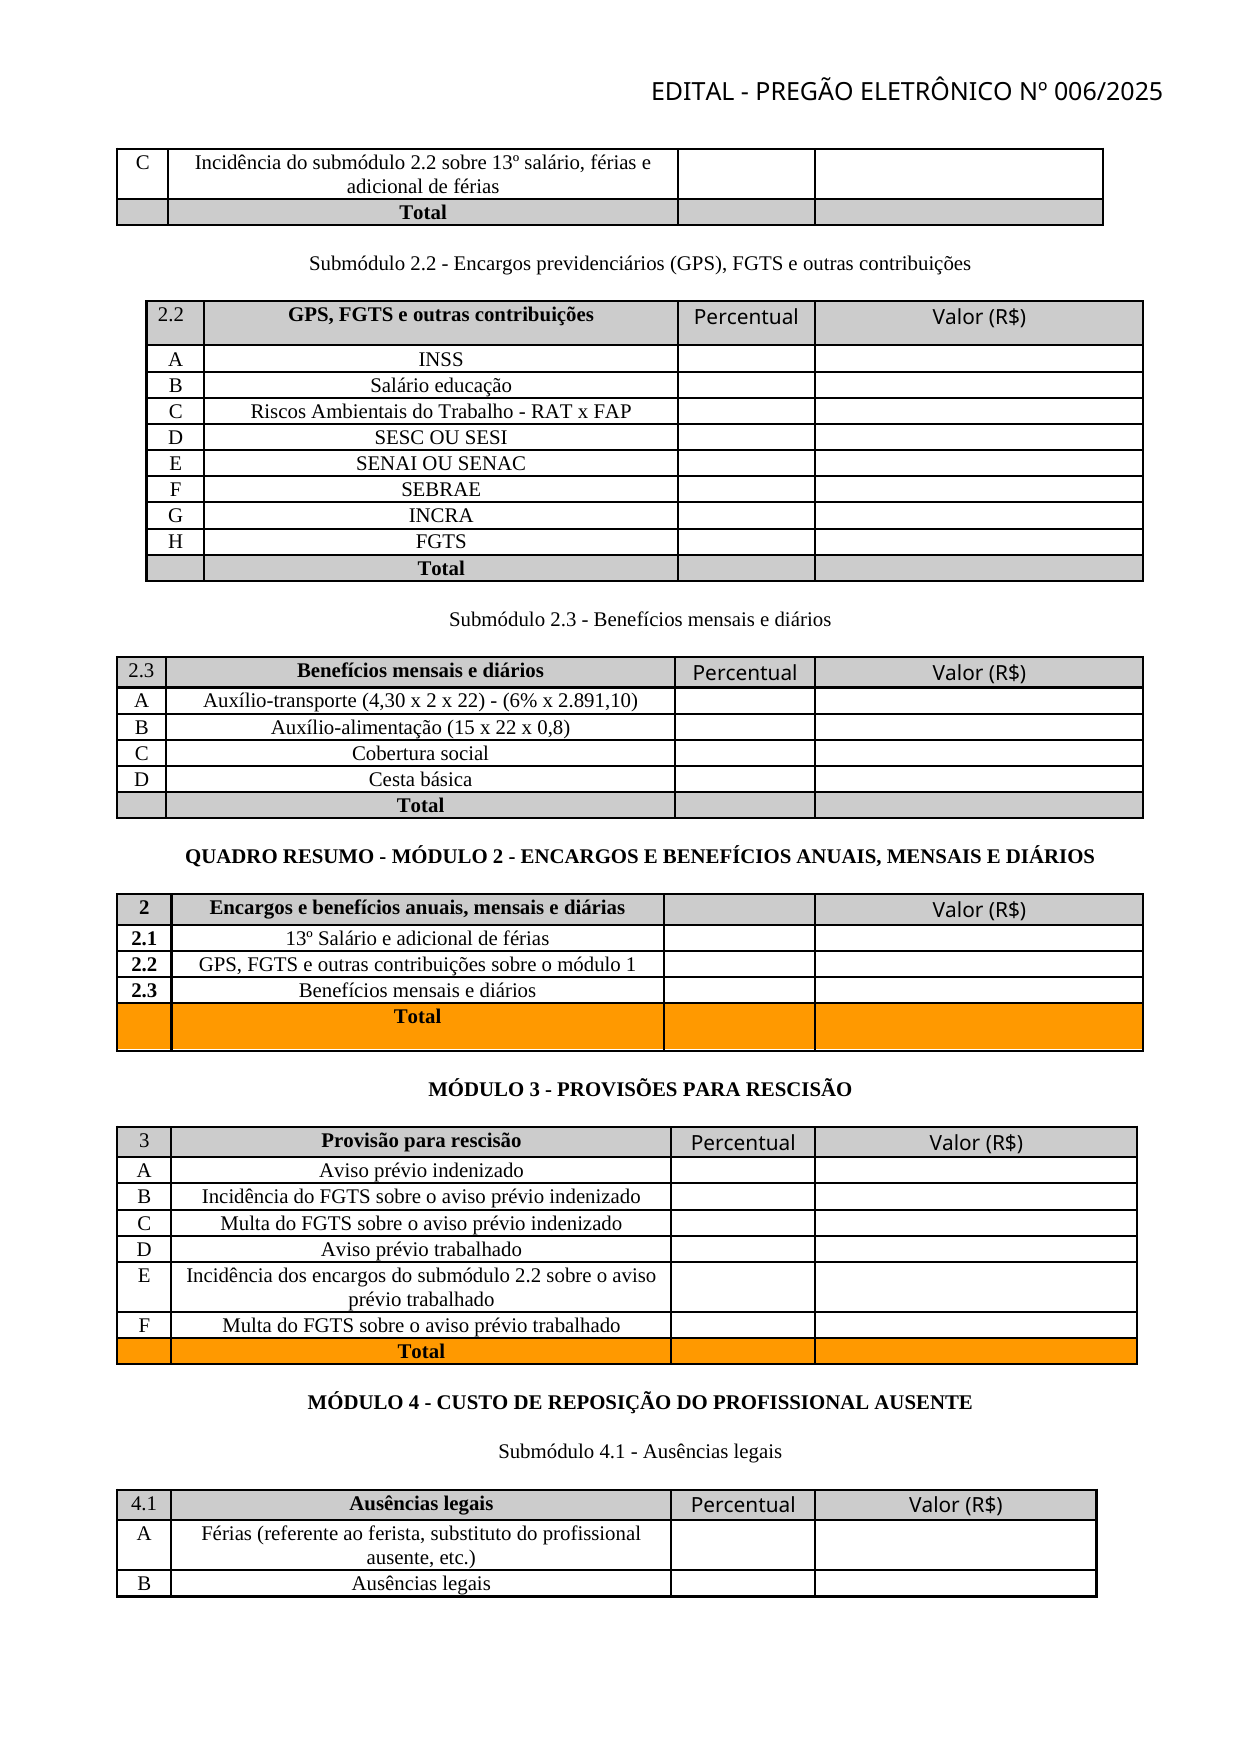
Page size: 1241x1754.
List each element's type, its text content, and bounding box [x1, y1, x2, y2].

table_cell [679, 150, 814, 198]
table_cell [816, 451, 1142, 475]
table_cell B [118, 715, 165, 739]
table_cell Férias (referente ao ferista, substituto do profissional ausente, etc.) [172, 1521, 670, 1569]
text QUADRO RESUMO - MÓDULO 2 - ENCARGOS E BENEFÍCIOS ANUAIS, MENSAIS E DIÁRIOS [117, 844, 1164, 868]
table_header Valor (R$) [816, 658, 1142, 686]
table_cell [816, 1339, 1136, 1363]
table_header Valor (R$) [816, 895, 1142, 924]
table_cell [672, 1521, 814, 1569]
text MÓDULO 3 - PROVISÕES PARA RESCISÃO [117, 1077, 1164, 1101]
table_cell [816, 346, 1142, 371]
table_header [665, 895, 814, 924]
table_cell [676, 689, 814, 712]
table_cell [816, 1004, 1142, 1049]
table_cell Incidência dos encargos do submódulo 2.2 sobre o aviso prévio trabalhado [172, 1263, 670, 1311]
table_header Percentual [679, 302, 814, 344]
table_cell [816, 926, 1142, 950]
table_cell [672, 1571, 814, 1595]
table_header Valor (R$) [816, 1491, 1095, 1519]
table_cell C [118, 150, 167, 198]
table_header Valor (R$) [816, 302, 1142, 344]
table_cell SEBRAE [205, 477, 677, 501]
table_cell [816, 952, 1142, 976]
table_cell Total [173, 1004, 663, 1049]
table_cell [679, 451, 814, 475]
table_cell [118, 1339, 170, 1363]
table_cell Auxílio-alimentação (15 x 22 x 0,8) [167, 715, 674, 739]
table_cell [679, 556, 814, 580]
table_cell Incidência do FGTS sobre o aviso prévio indenizado [172, 1184, 670, 1208]
table_cell E [118, 1263, 170, 1311]
table_cell [816, 200, 1102, 224]
table_cell [816, 1313, 1136, 1337]
table_cell E [148, 451, 203, 475]
table_cell [118, 793, 165, 817]
table_cell [672, 1313, 814, 1337]
table_cell [676, 767, 814, 791]
table_cell [665, 952, 814, 976]
table_header Percentual [672, 1491, 814, 1519]
table_cell INCRA [205, 503, 677, 527]
table_cell [816, 503, 1142, 527]
table_cell [672, 1339, 814, 1363]
table_cell [665, 978, 814, 1002]
table_cell 2.1 [118, 926, 170, 950]
table_cell [672, 1263, 814, 1311]
table_cell [679, 399, 814, 423]
table_header 2.2 [148, 302, 203, 344]
table_cell F [148, 477, 203, 501]
table_cell FGTS [205, 530, 677, 553]
table_cell A [118, 1521, 170, 1569]
table_cell B [118, 1184, 170, 1208]
table_cell SENAI OU SENAC [205, 451, 677, 475]
table_cell A [118, 1158, 170, 1182]
table_cell Salário educação [205, 373, 677, 397]
table_cell Cesta básica [167, 767, 674, 791]
table_cell [118, 1004, 170, 1049]
table_cell A [118, 689, 165, 712]
table_cell Multa do FGTS sobre o aviso prévio trabalhado [172, 1313, 670, 1337]
table_header Benefícios mensais e diários [167, 658, 674, 686]
table_header Percentual [676, 658, 814, 686]
text Submódulo 4.1 - Ausências legais [117, 1439, 1164, 1463]
table_header 4.1 [118, 1491, 170, 1519]
table_cell C [118, 1211, 170, 1234]
table_header 2.3 [118, 658, 165, 686]
table_cell [665, 926, 814, 950]
table_header Percentual [672, 1128, 814, 1156]
table_cell [679, 530, 814, 553]
table_cell [679, 425, 814, 449]
table_cell [672, 1237, 814, 1261]
table_cell 13º Salário e adicional de férias [173, 926, 663, 950]
table_cell [816, 1521, 1095, 1569]
table_cell 2.3 [118, 978, 170, 1002]
table_cell [672, 1158, 814, 1182]
table_cell Total [205, 556, 677, 580]
table_cell [816, 1237, 1136, 1261]
text Submódulo 2.3 - Benefícios mensais e diários [117, 607, 1164, 631]
table_header Ausências legais [172, 1491, 670, 1519]
table_cell D [148, 425, 203, 449]
table_header Provisão para rescisão [172, 1128, 670, 1156]
table_cell [816, 741, 1142, 765]
table_cell B [148, 373, 203, 397]
table_cell Cobertura social [167, 741, 674, 765]
table_cell Total [169, 200, 677, 224]
table_cell [816, 793, 1142, 817]
table_cell [816, 556, 1142, 580]
table_cell GPS, FGTS e outras contribuições sobre o módulo 1 [173, 952, 663, 976]
text MÓDULO 4 - CUSTO DE REPOSIÇÃO DO PROFISSIONAL AUSENTE [117, 1390, 1164, 1414]
table_cell SESC OU SESI [205, 425, 677, 449]
table_cell Ausências legais [172, 1571, 670, 1595]
table_cell [816, 150, 1102, 198]
table_cell [679, 373, 814, 397]
table_cell [816, 530, 1142, 553]
table_cell [816, 689, 1142, 712]
table_cell [665, 1004, 814, 1049]
table_cell D [118, 767, 165, 791]
table_cell INSS [205, 346, 677, 371]
table_cell D [118, 1237, 170, 1261]
table_cell Total [172, 1339, 670, 1363]
table_cell [148, 556, 203, 580]
table_header GPS, FGTS e outras contribuições [205, 302, 677, 344]
table_cell C [148, 399, 203, 423]
table_cell [816, 1211, 1136, 1234]
table_header Valor (R$) [816, 1128, 1136, 1156]
table_cell Auxílio-transporte (4,30 x 2 x 22) - (6% x 2.891,10) [167, 689, 674, 712]
table_cell [816, 1571, 1095, 1595]
table_cell A [148, 346, 203, 371]
table_cell [816, 1184, 1136, 1208]
table_header Encargos e benefícios anuais, mensais e diárias [173, 895, 663, 924]
table_cell Incidência do submódulo 2.2 sobre 13º salário, férias e adicional de férias [169, 150, 677, 198]
text Submódulo 2.2 - Encargos previdenciários (GPS), FGTS e outras contribuições [117, 251, 1164, 275]
table_cell [816, 373, 1142, 397]
table_cell [679, 503, 814, 527]
table_cell C [118, 741, 165, 765]
table_cell F [118, 1313, 170, 1337]
table_cell [816, 715, 1142, 739]
table_cell [816, 767, 1142, 791]
table_cell [679, 346, 814, 371]
table_cell H [148, 530, 203, 553]
table_cell [679, 477, 814, 501]
table_cell [672, 1211, 814, 1234]
table_cell [679, 200, 814, 224]
table_cell Multa do FGTS sobre o aviso prévio indenizado [172, 1211, 670, 1234]
table_cell Benefícios mensais e diários [173, 978, 663, 1002]
table_cell [816, 1263, 1136, 1311]
table_header 3 [118, 1128, 170, 1156]
table_header 2 [118, 895, 170, 924]
table_cell Total [167, 793, 674, 817]
table_cell [672, 1184, 814, 1208]
table_cell [816, 978, 1142, 1002]
table_cell Riscos Ambientais do Trabalho - RAT x FAP [205, 399, 677, 423]
table_cell [676, 715, 814, 739]
table_cell [816, 477, 1142, 501]
table_cell Aviso prévio trabalhado [172, 1237, 670, 1261]
table_cell [816, 399, 1142, 423]
table_cell [676, 793, 814, 817]
table_cell 2.2 [118, 952, 170, 976]
table_cell G [148, 503, 203, 527]
table_cell B [118, 1571, 170, 1595]
table_cell Aviso prévio indenizado [172, 1158, 670, 1182]
table_cell [816, 425, 1142, 449]
table_cell [676, 741, 814, 765]
table_cell [118, 200, 167, 224]
table_cell [816, 1158, 1136, 1182]
